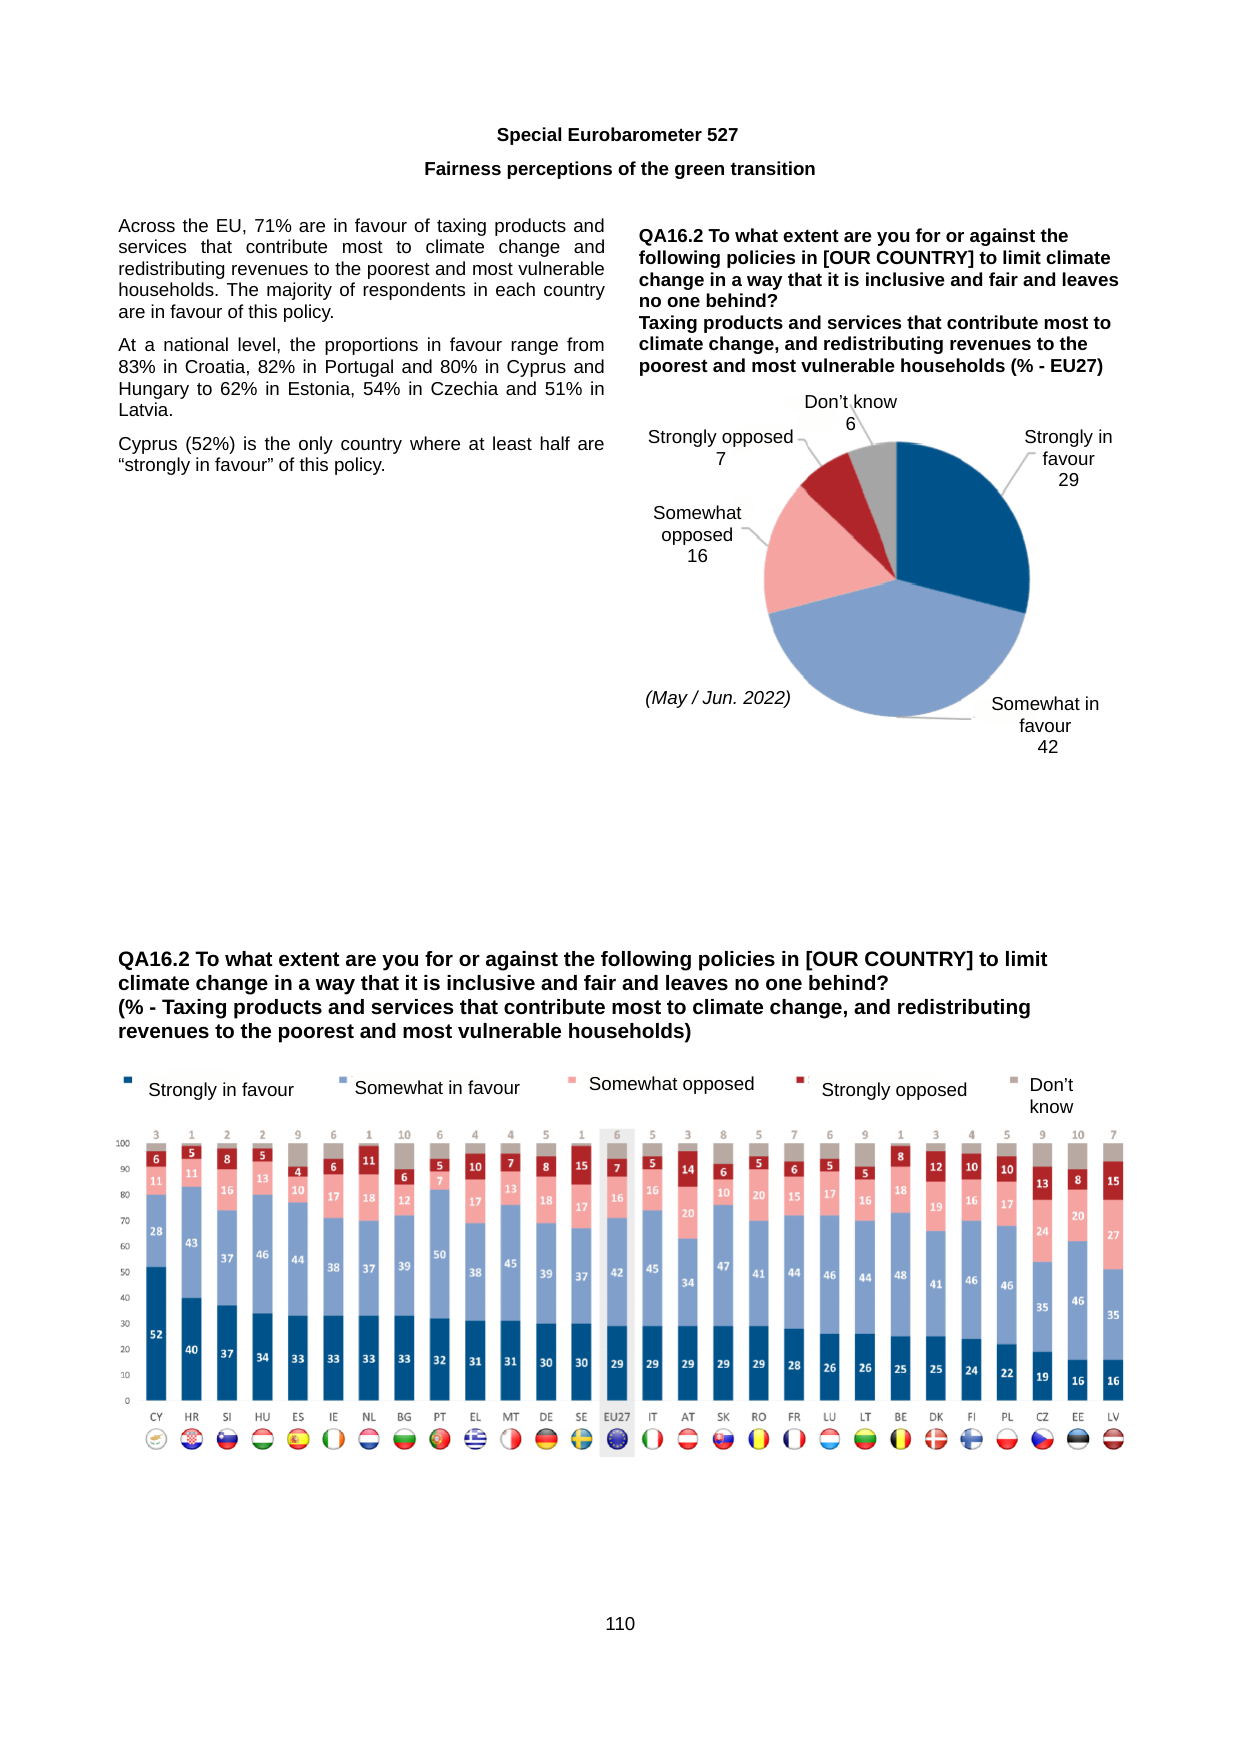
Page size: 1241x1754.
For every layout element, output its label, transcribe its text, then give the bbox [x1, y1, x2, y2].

text Cyprus (52%) is the only country where at least half are “strongly in favour” of this policy. [118, 432, 605, 475]
picture [106, 1115, 1126, 1457]
picture [731, 398, 1038, 724]
text Across the EU, 71% are in favour of taxing products and services that contribute most to climate change and redistributing revenues to the poorest and most vulnerable households. The majority of respondents in each country are in favour of this policy. [118, 214, 605, 322]
picture [106, 1067, 1019, 1092]
picture [876, 399, 881, 407]
text At a national level, the proportions in favour range from 83% in Croatia, 82% in Portugal and 80% in Cyprus and Hungary to 62% in Estonia, 54% in Czechia and 51% in Latvia. [118, 334, 605, 420]
picture [807, 398, 815, 407]
picture [820, 399, 825, 407]
